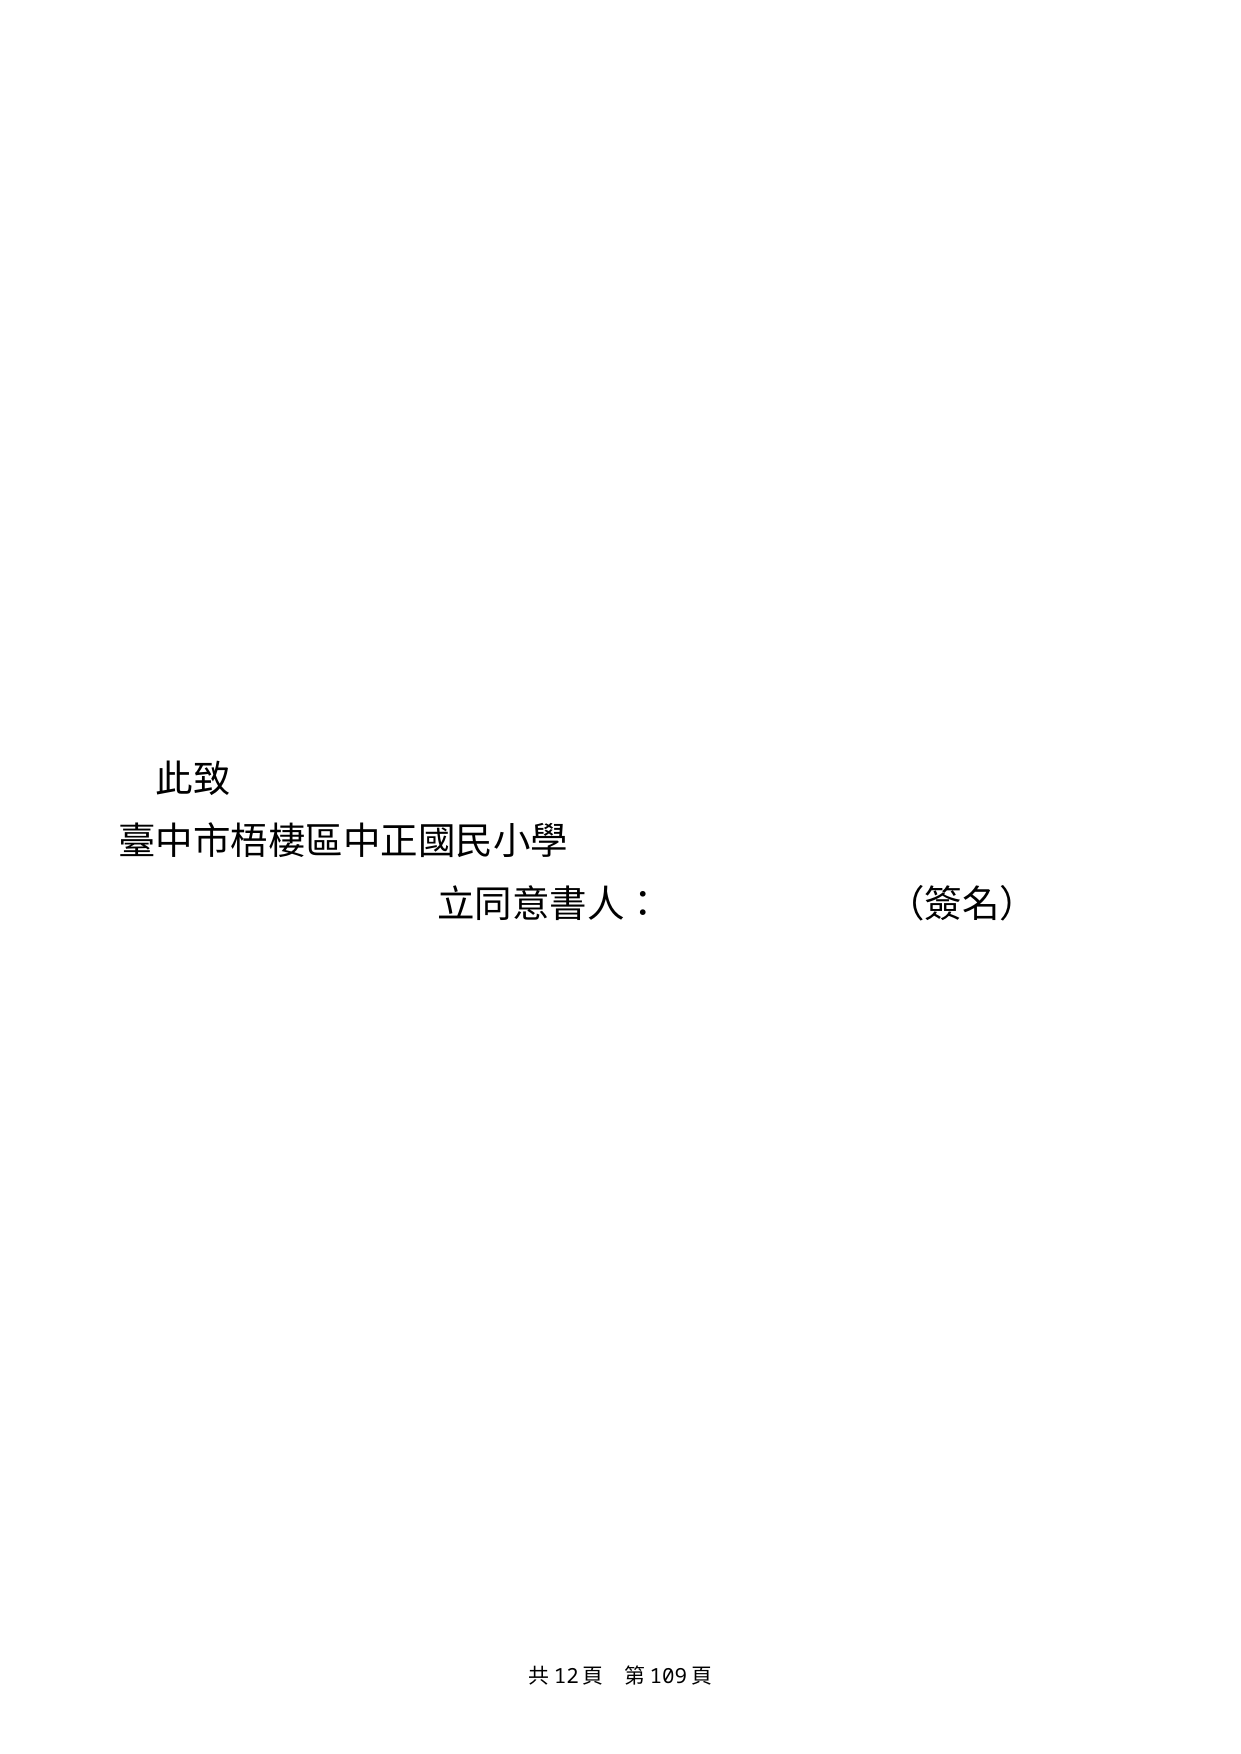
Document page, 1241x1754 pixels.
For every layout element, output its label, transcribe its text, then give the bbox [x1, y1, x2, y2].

text 臺中市梧棲區中正國民小學 [118, 797, 1122, 859]
text 此致 [118, 734, 1122, 797]
text 立同意書人： （簽名） [118, 859, 1122, 922]
